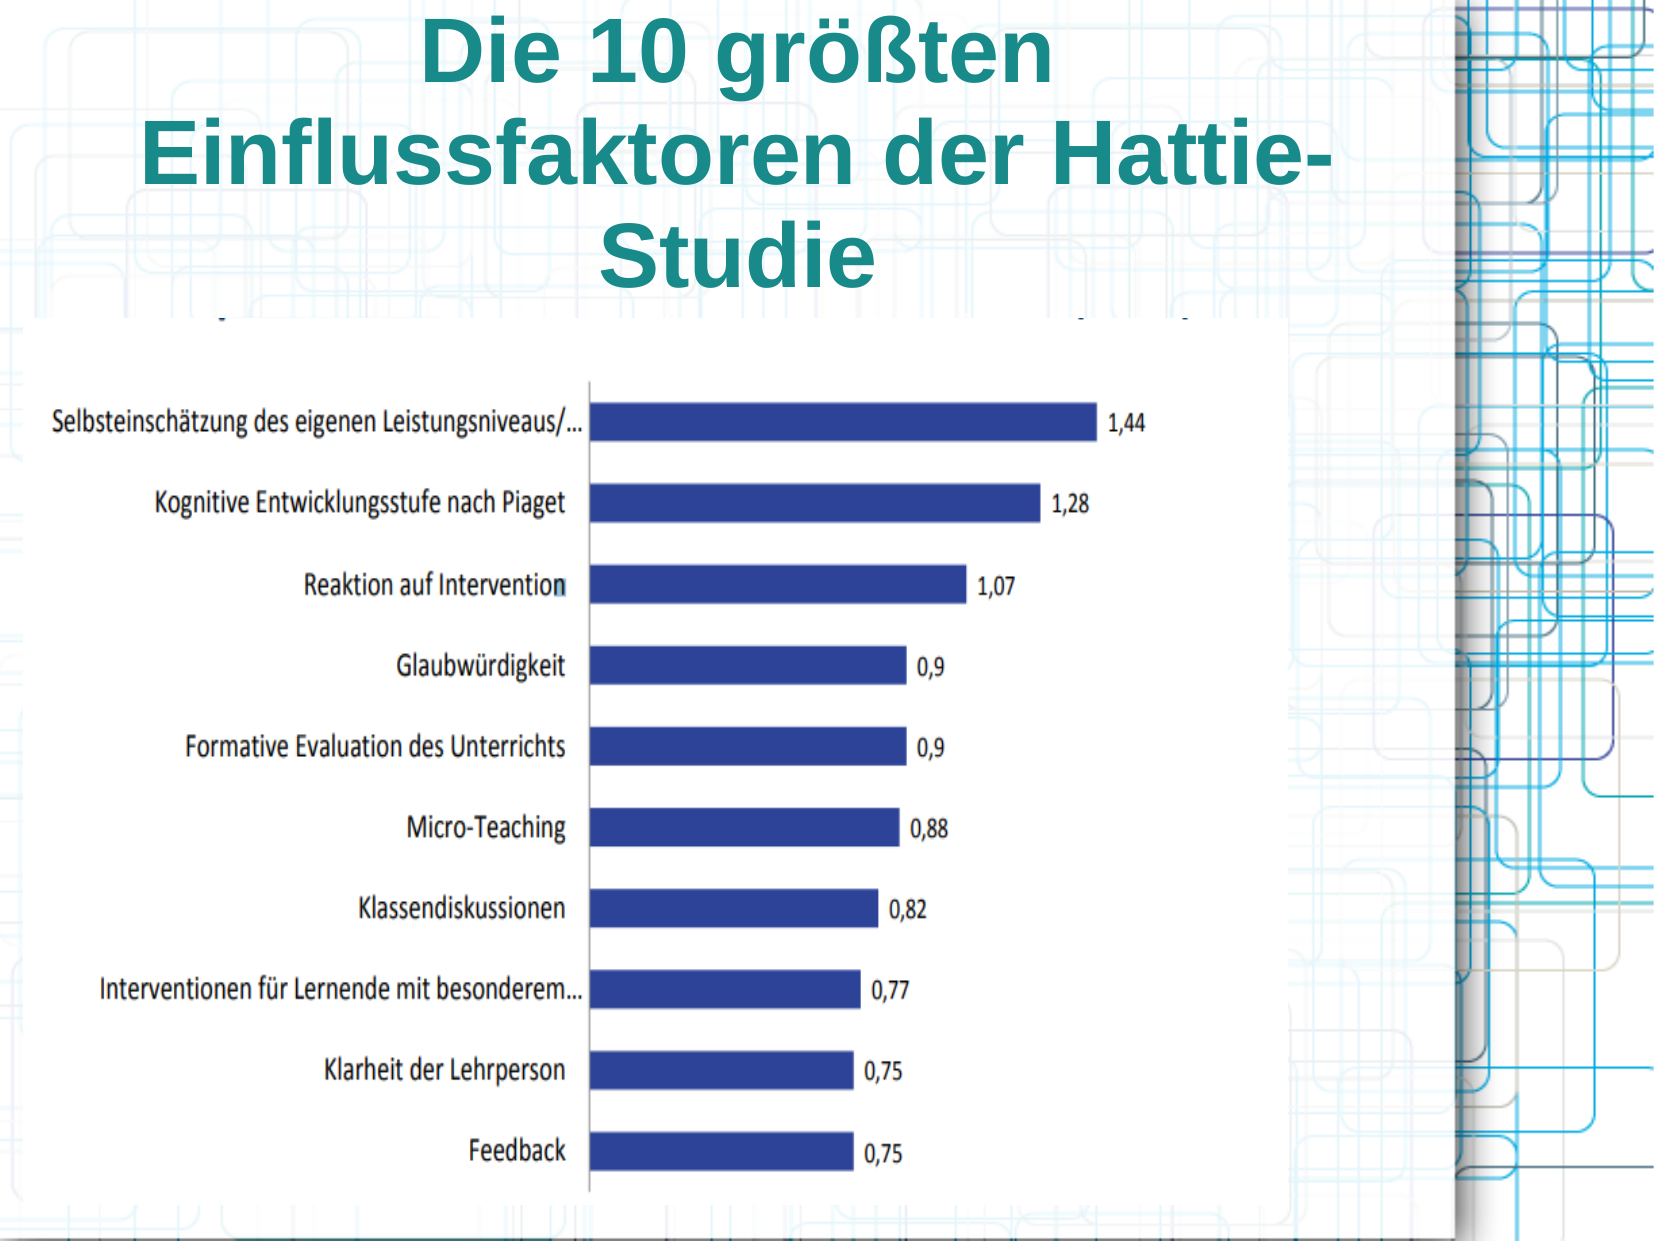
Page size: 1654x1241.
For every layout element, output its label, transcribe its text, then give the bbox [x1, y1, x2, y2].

picture [0, 0, 1654, 1241]
title Die 10 größten Einflussfaktoren der Hattie-Studie [59, 0, 1418, 307]
